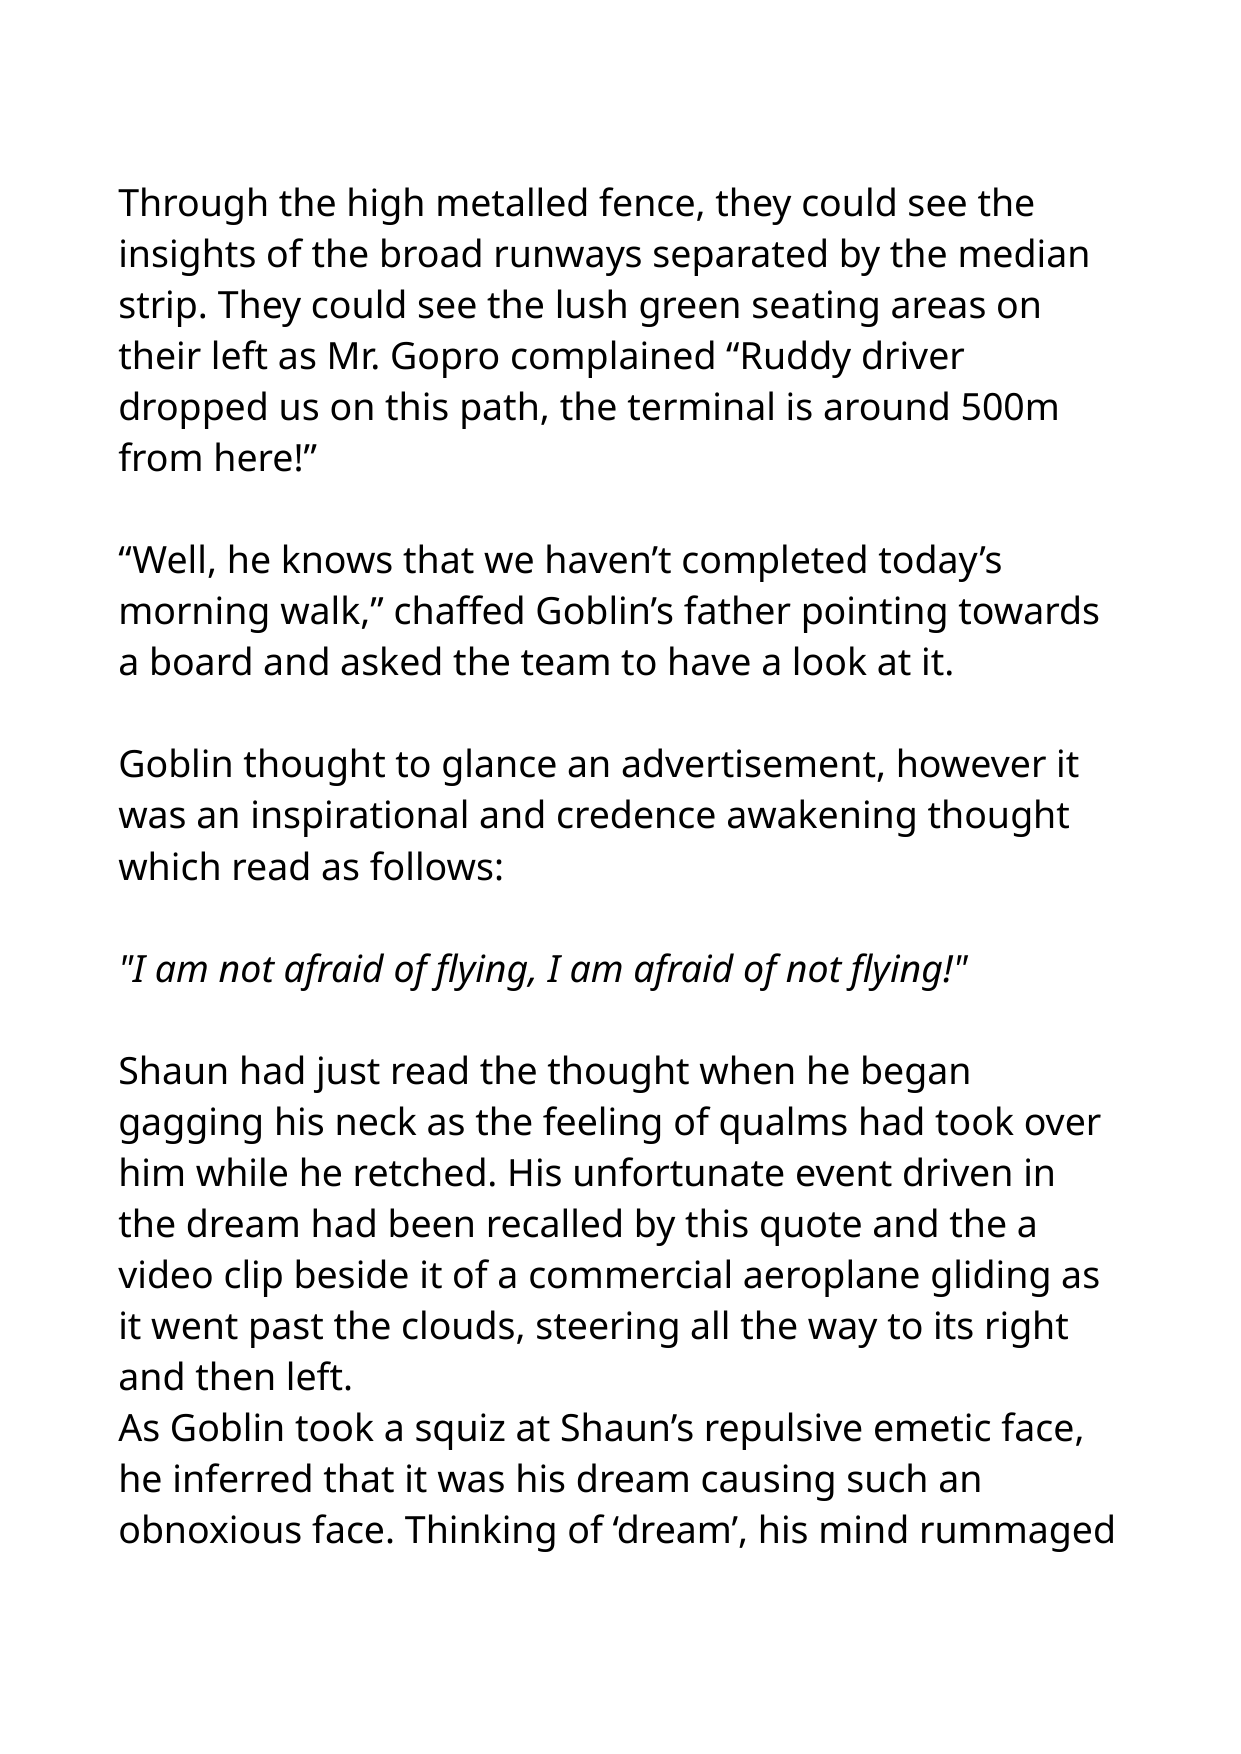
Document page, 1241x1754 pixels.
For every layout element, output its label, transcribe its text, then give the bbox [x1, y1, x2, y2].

text As Goblin took a squiz at Shaun’s repulsive emetic face, he inferred that it was his dream causing such an obnoxious face. Thinking of ‘dream’, his mind rummaged [118, 1401, 1122, 1554]
text Goblin thought to glance an advertisement, however it was an inspirational and credence awakening thought which read as follows: [118, 738, 1122, 891]
text Through the high metalled fence, they could see the insights of the broad runways separated by the median strip. They could see the lush green seating areas on their left as Mr. Gopro complained “Ruddy driver dropped us on this path, the terminal is around 500m from here!” [118, 176, 1122, 483]
text Shaun had just read the thought when he began gagging his neck as the feeling of qualms had took over him while he retched. His unfortunate event driven in the dream had been recalled by this quote and the a video clip beside it of a commercial aeroplane gliding as it went past the clouds, steering all the way to its right and then left. [118, 1044, 1122, 1401]
text "I am not afraid of flying, I am afraid of not flying!" [118, 942, 1122, 993]
text “Well, he knows that we haven’t completed today’s morning walk,” chaffed Goblin’s father pointing towards a board and asked the team to have a look at it. [118, 534, 1122, 687]
